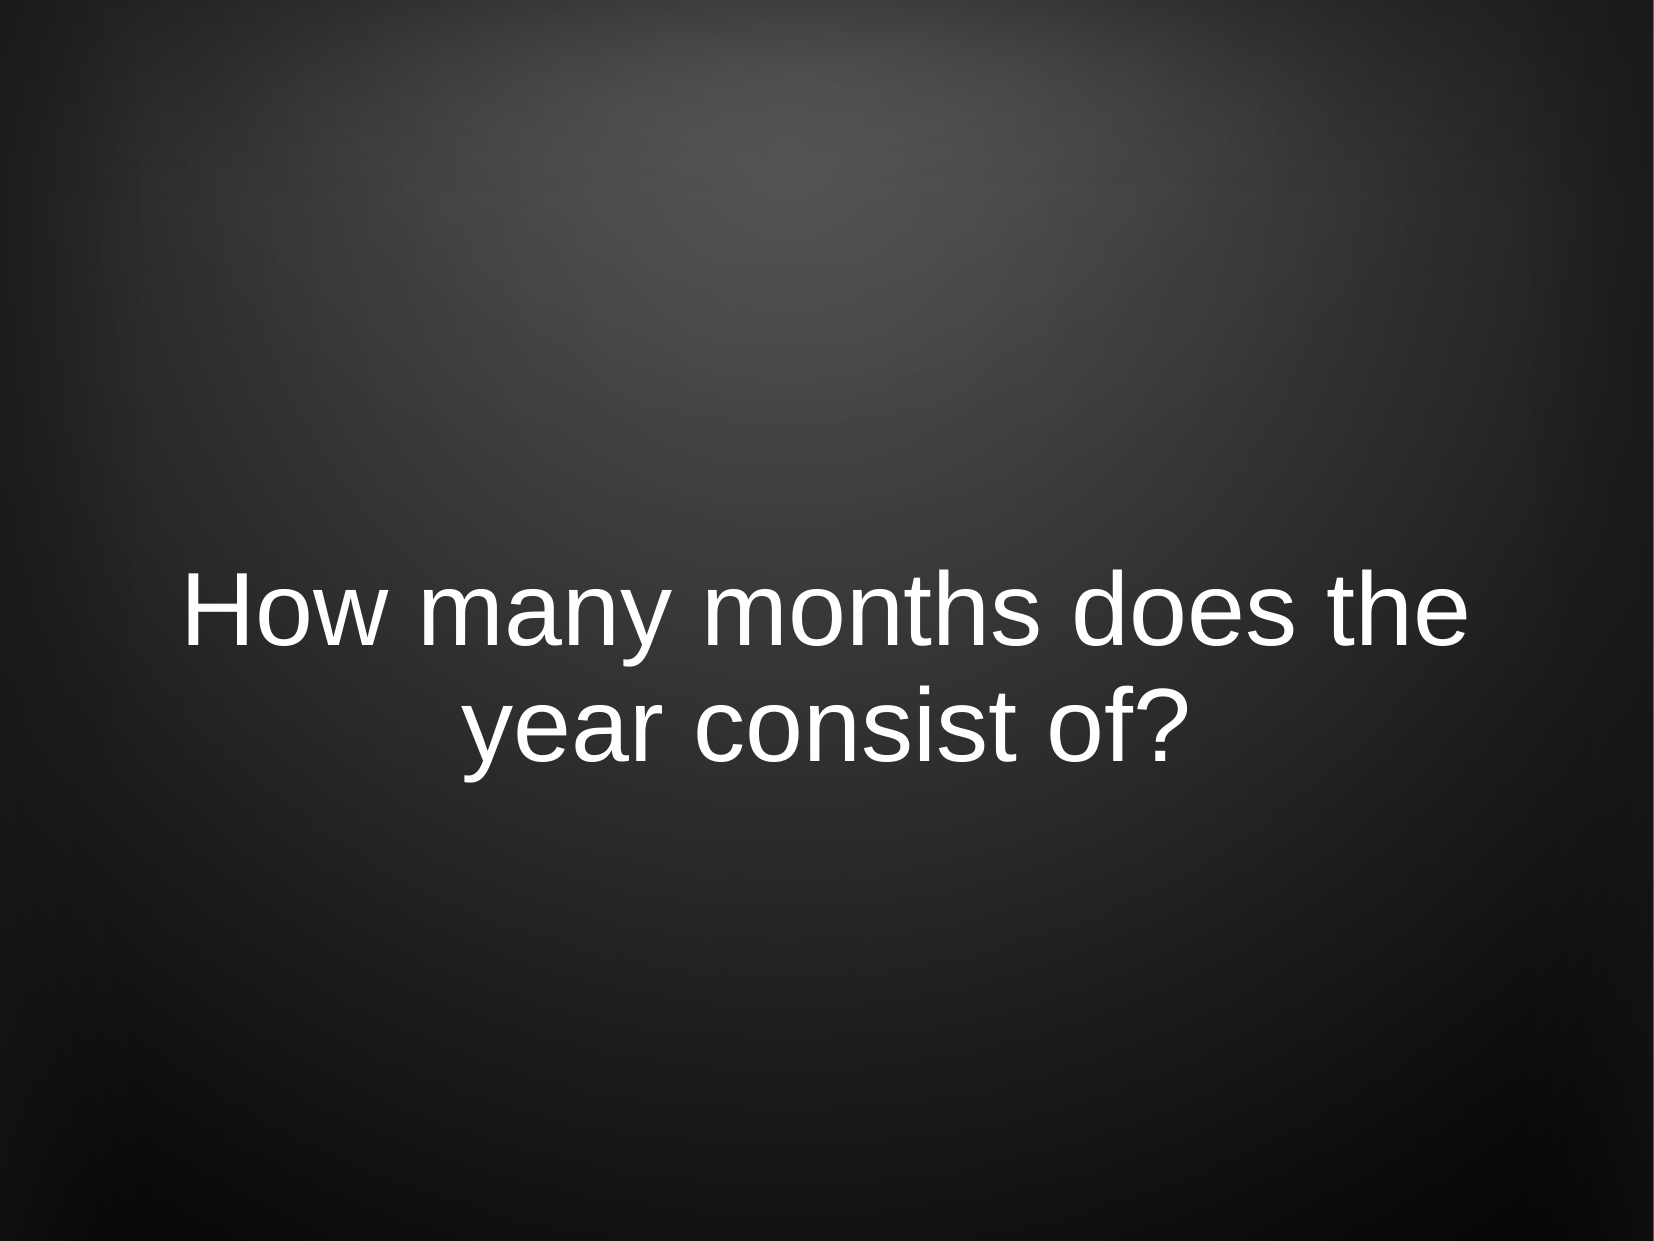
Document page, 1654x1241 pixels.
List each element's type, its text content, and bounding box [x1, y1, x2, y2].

text_box How many months does the year consist of? [82, 543, 1571, 791]
picture [0, 0, 1654, 1241]
